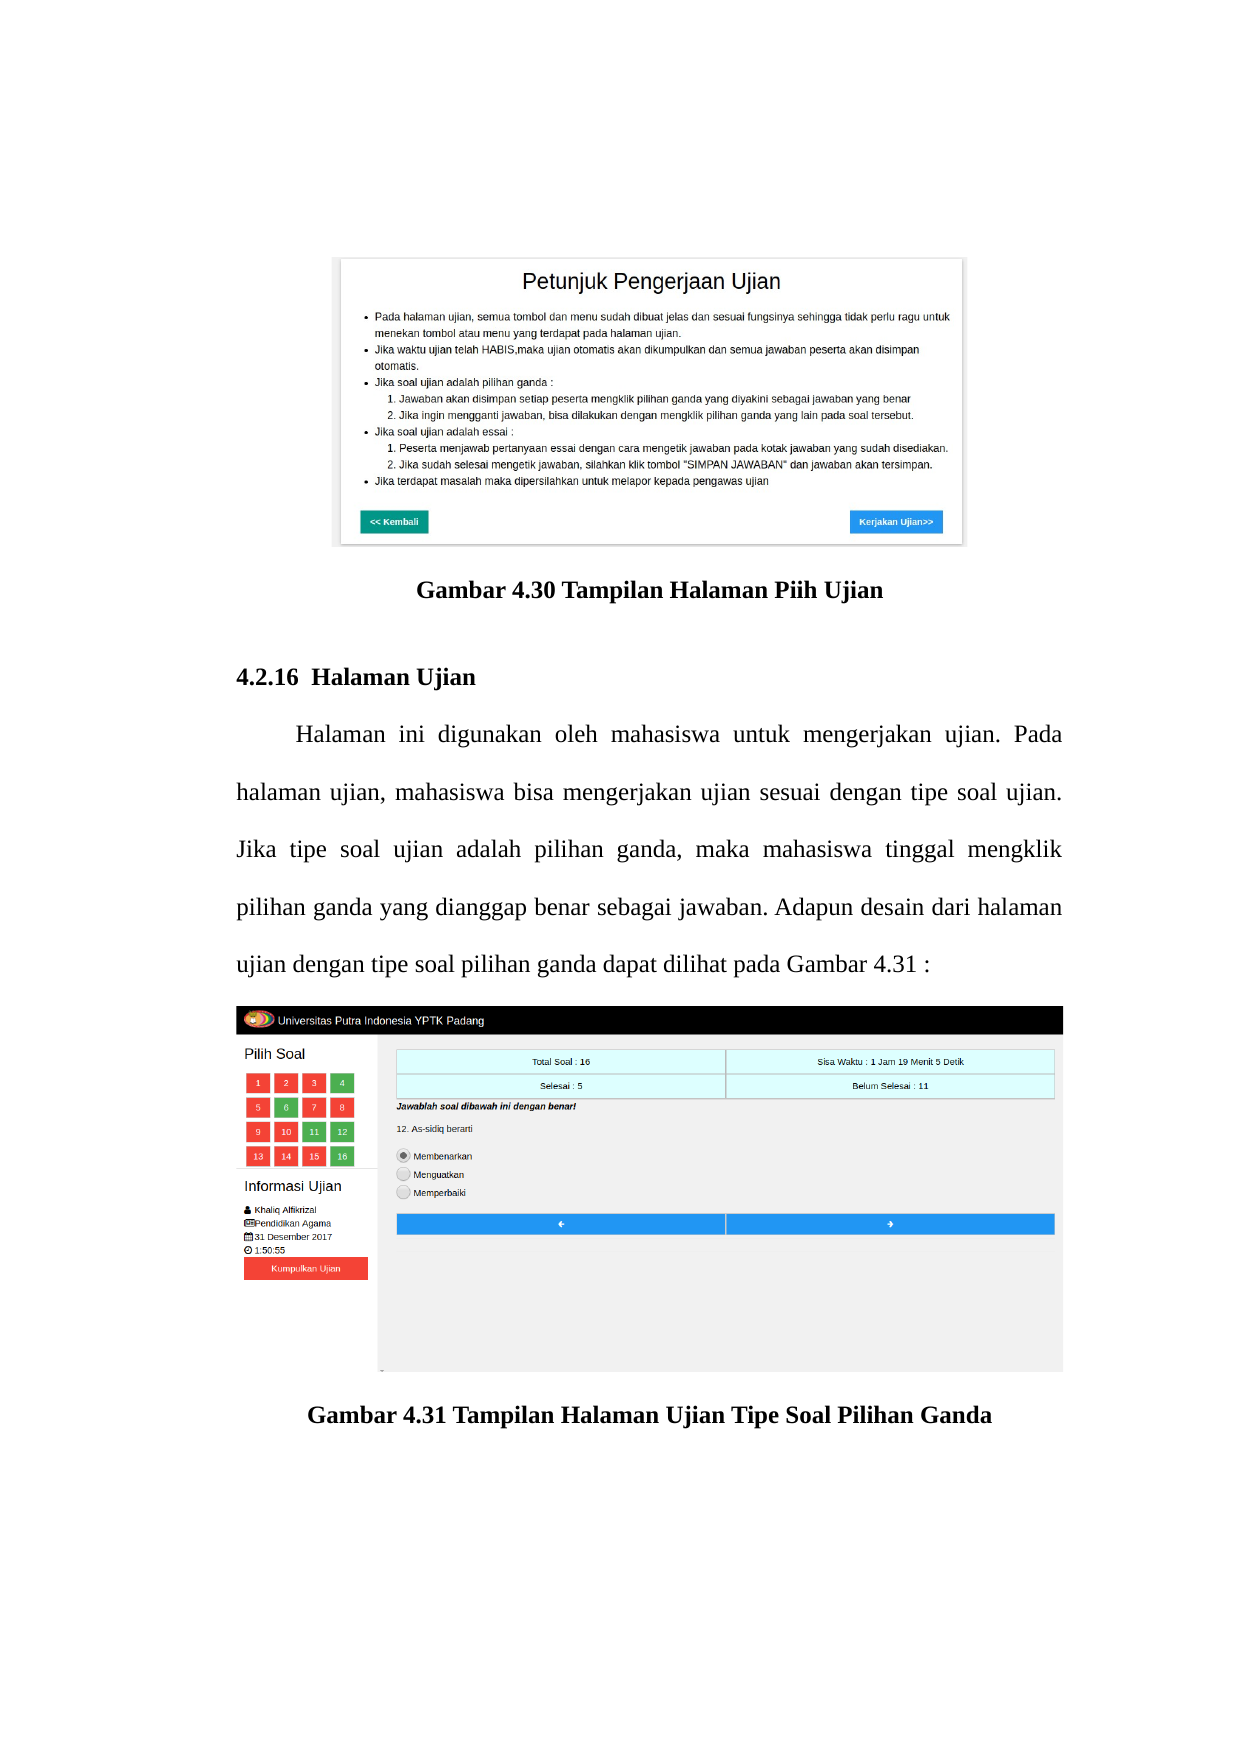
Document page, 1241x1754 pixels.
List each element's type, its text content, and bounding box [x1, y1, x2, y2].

text Halaman ini digunakan oleh mahasiswa untuk mengerjakan ujian. Pada halaman ujian, mahasiswa bisa mengerjakan ujian sesuai dengan tipe soal ujian. Jika tipe soal ujian adalah pilihan ganda, maka mahasiswa tinggal mengklik pilihan ganda yang dianggap benar sebagai jawaban. Adapun desain dari halaman ujian dengan tipe soal pilihan ganda dapat dilihat pada Gambar 4.31 : [236, 719, 1063, 978]
text Gambar 4.30 Tampilan Halaman Piih Ujian [236, 236, 1063, 604]
picture [331, 257, 968, 547]
text Gambar 4.31 Tampilan Halaman Ujian Tipe Soal Pilihan Ganda [236, 1372, 1063, 1429]
subtitle 4.2.16 Halaman Ujian [236, 662, 1063, 691]
picture [236, 1006, 1064, 1372]
